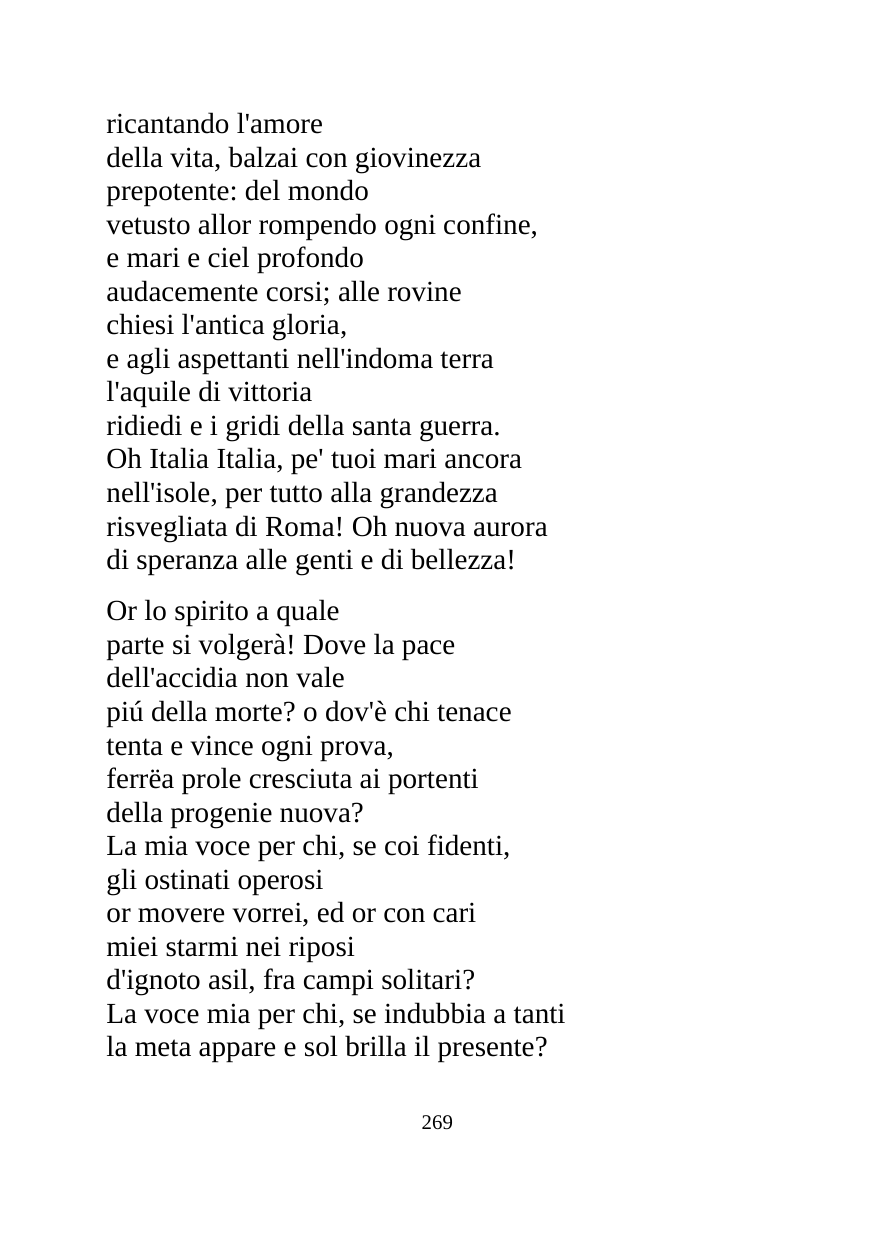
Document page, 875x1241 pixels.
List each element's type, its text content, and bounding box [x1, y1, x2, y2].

text ricantando l'amore della vita, balzai con giovinezza prepotente: del mondo vetusto allor rompendo ogni confine, e mari e ciel profondo audacemente corsi; alle rovine chiesi l'antica gloria, e agli aspettanti nell'indoma terra l'aquile di vittoria ridiedi e i gridi della santa guerra. Oh Italia Italia, pe' tuoi mari ancora nell'isole, per tutto alla grandezza risvegliata di Roma! Oh nuova aurora di speranza alle genti e di bellezza! [106, 106, 768, 576]
text Or lo spirito a quale parte si volgerà! Dove la pace dell'accidia non vale piú della morte? o dov'è chi tenace tenta e vince ogni prova, ferrëa prole cresciuta ai portenti della progenie nuova? La mia voce per chi, se coi fidenti, gli ostinati operosi or movere vorrei, ed or con cari miei starmi nei riposi d'ignoto asil, fra campi solitari? La voce mia per chi, se indubbia a tanti la meta appare e sol brilla il presente? [106, 593, 768, 1063]
